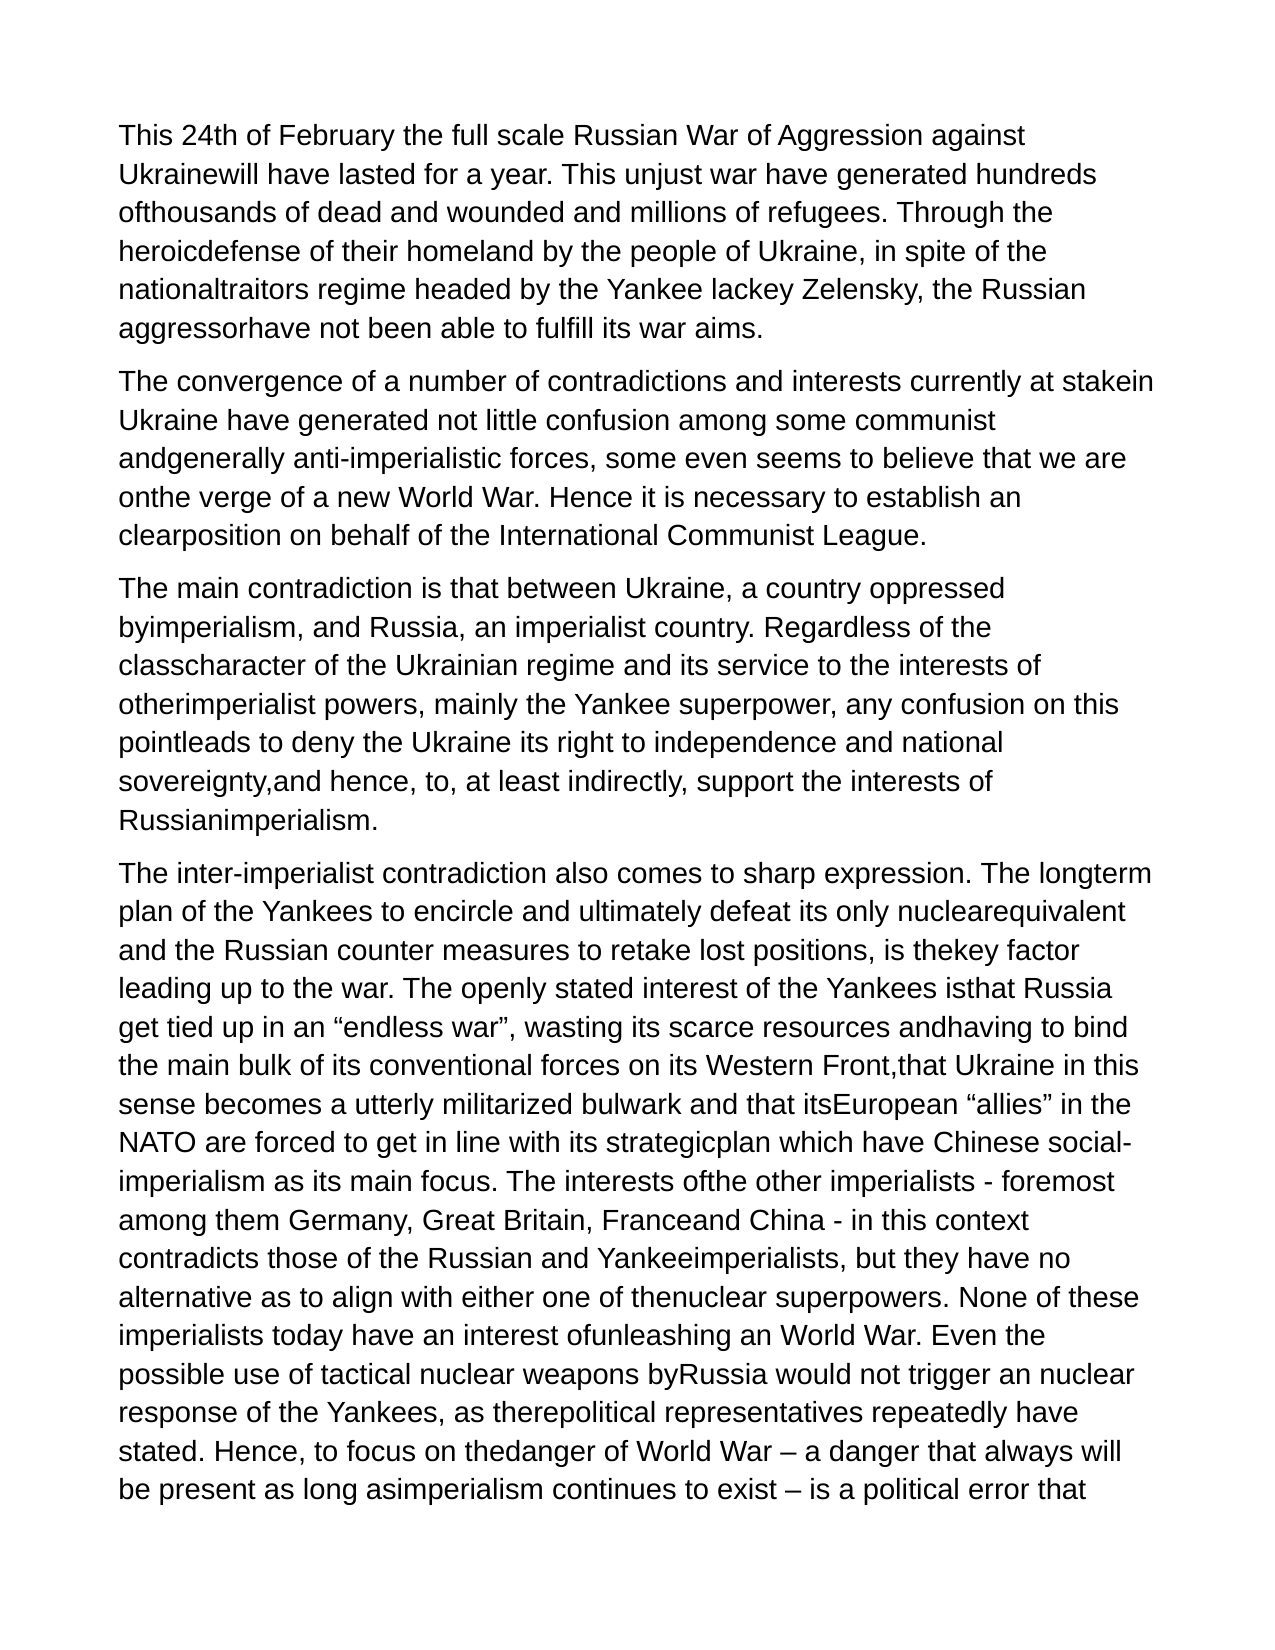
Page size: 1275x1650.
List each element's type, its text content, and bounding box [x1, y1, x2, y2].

text This 24th of February the full scale Russian War of Aggression against Ukrainewill have lasted for a year. This unjust war have generated hundreds ofthousands of dead and wounded and millions of refugees. Through the heroicdefense of their homeland by the people of Ukraine, in spite of the nationaltraitors regime headed by the Yankee lackey Zelensky, the Russian aggressorhave not been able to fulfill its war aims. [118, 118, 1157, 344]
text The main contradiction is that between Ukraine, a country oppressed byimperialism, and Russia, an imperialist country. Regardless of the classcharacter of the Ukrainian regime and its service to the interests of otherimperialist powers, mainly the Yankee superpower, any confusion on this pointleads to deny the Ukraine its right to independence and national sovereignty,and hence, to, at least indirectly, support the interests of Russianimperialism. [118, 571, 1157, 836]
text The inter-imperialist contradiction also comes to sharp expression. The longterm plan of the Yankees to encircle and ultimately defeat its only nuclearequivalent and the Russian counter measures to retake lost positions, is thekey factor leading up to the war. The openly stated interest of the Yankees isthat Russia get tied up in an “endless war”, wasting its scarce resources andhaving to bind the main bulk of its conventional forces on its Western Front,that Ukraine in this sense becomes a utterly militarized bulwark and that itsEuropean “allies” in the NATO are forced to get in line with its strategicplan which have Chinese social-imperialism as its main focus. The interests ofthe other imperialists - foremost among them Germany, Great Britain, Franceand China - in this context contradicts those of the Russian and Yankeeimperialists, but they have no alternative as to align with either one of thenuclear superpowers. None of these imperialists today have an interest ofunleashing an World War. Even the possible use of tactical nuclear weapons byRussia would not trigger an nuclear response of the Yankees, as therepolitical representatives repeatedly have stated. Hence, to focus on thedanger of World War – a danger that always will be present as long asimperialism continues to exist – is a political error that [118, 856, 1157, 1506]
text The convergence of a number of contradictions and interests currently at stakein Ukraine have generated not little confusion among some communist andgenerally anti-imperialistic forces, some even seems to believe that we are onthe verge of a new World War. Hence it is necessary to establish an clearposition on behalf of the International Communist League. [118, 364, 1157, 552]
